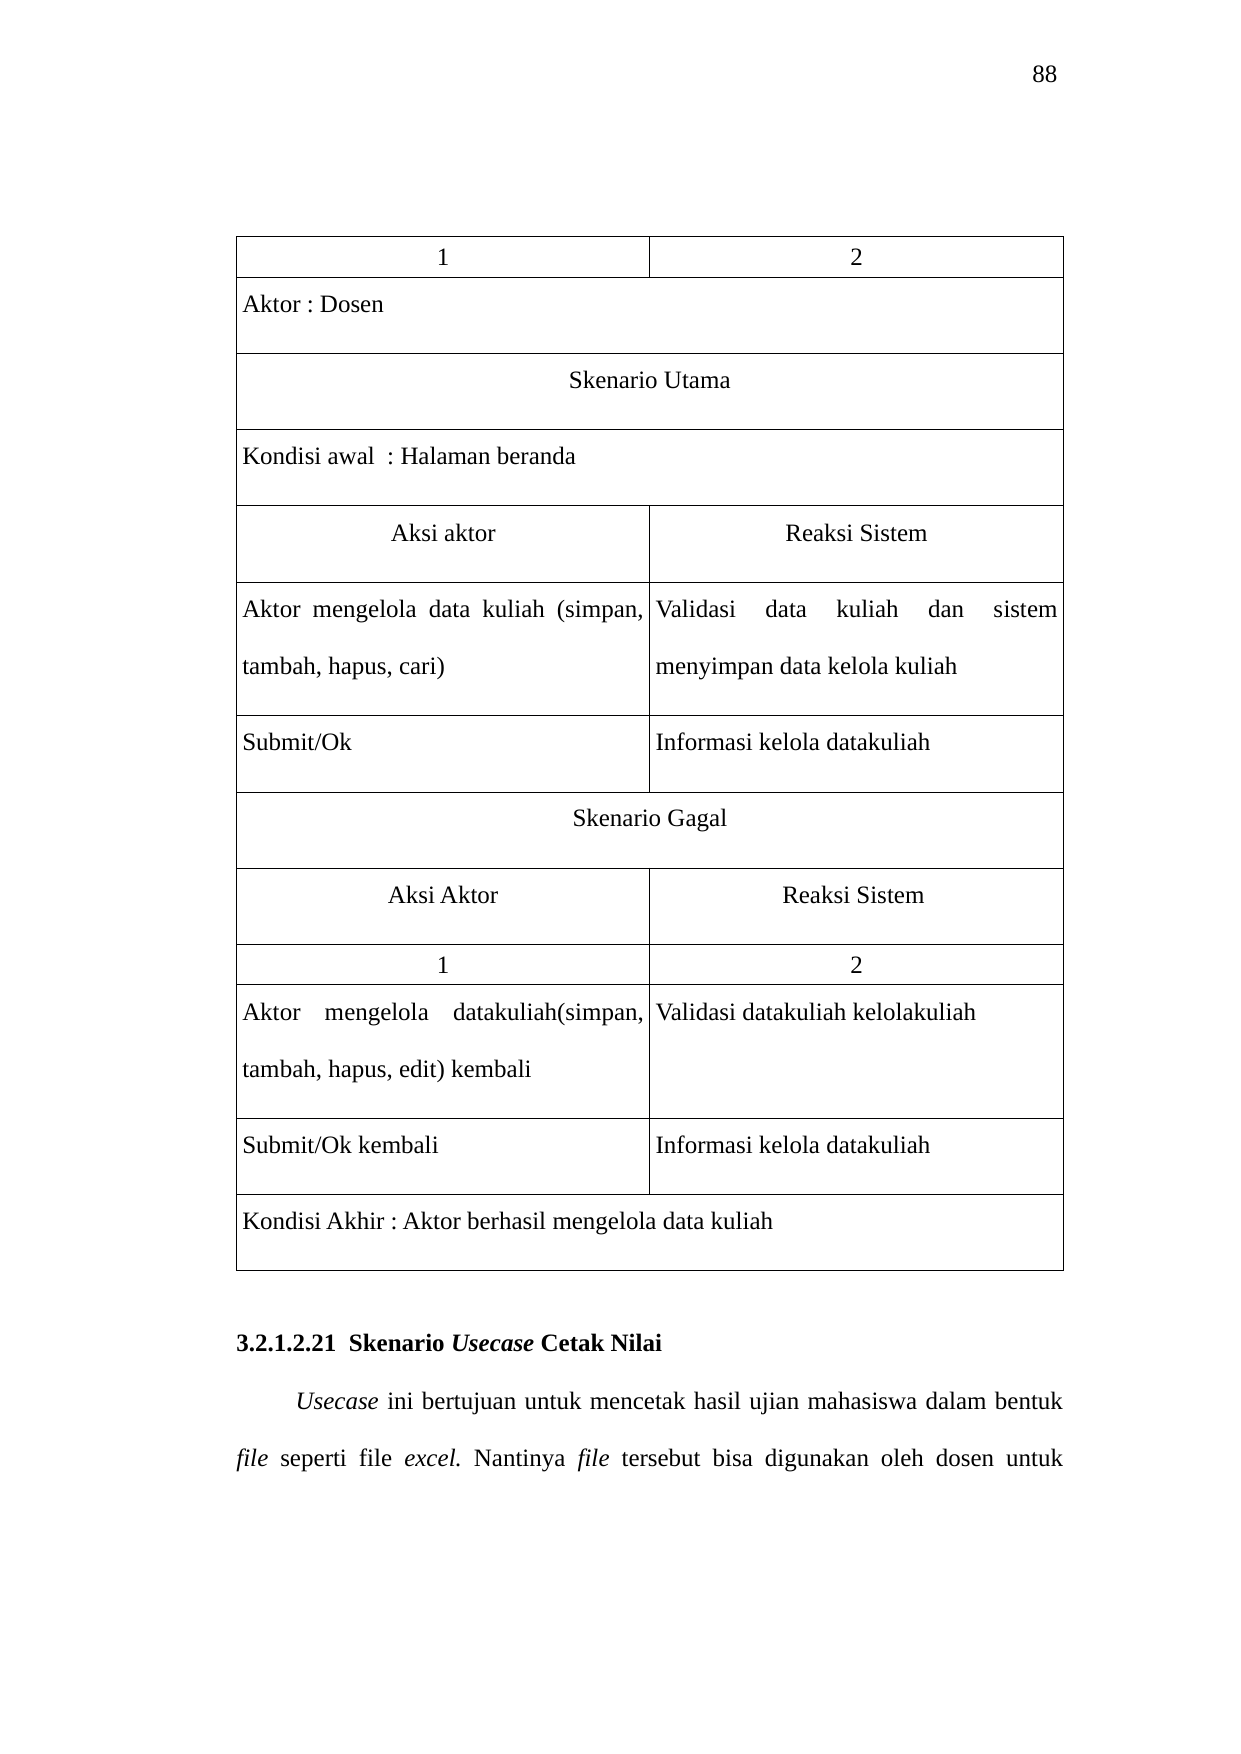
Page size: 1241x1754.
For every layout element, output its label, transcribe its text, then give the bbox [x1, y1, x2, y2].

table_cell Skenario Gagal [237, 793, 1063, 867]
table_cell Aksi Aktor [237, 869, 649, 944]
subtitle Skenario Usecase Cetak Nilai [236, 1328, 1063, 1357]
table_cell Submit/Ok [237, 716, 649, 791]
table_cell 2 [650, 945, 1063, 984]
table_cell Aksi aktor [237, 506, 649, 582]
table_cell Informasi kelola datakuliah [650, 1119, 1063, 1194]
table_cell 1 [237, 237, 649, 277]
table_cell Kondisi awal : Halaman beranda [237, 430, 1063, 505]
table_cell Submit/Ok kembali [237, 1119, 649, 1194]
table_cell 1 [237, 945, 649, 984]
table_cell 2 [650, 237, 1063, 277]
table_cell Validasi datakuliah kelolakuliah [650, 985, 1063, 1118]
table_cell Aktor mengelola datakuliah(simpan, tambah, hapus, edit) kembali [237, 985, 649, 1118]
table_cell Informasi kelola datakuliah [650, 716, 1063, 791]
table_cell Aktor mengelola data kuliah (simpan, tambah, hapus, cari) [237, 583, 649, 715]
table_cell Validasi data kuliah dan sistem menyimpan data kelola kuliah [650, 583, 1063, 715]
table_cell Kondisi Akhir : Aktor berhasil mengelola data kuliah [237, 1195, 1063, 1270]
table_cell Aktor : Dosen [237, 278, 1063, 353]
text Usecase ini bertujuan untuk mencetak hasil ujian mahasiswa dalam bentuk file seperti file excel. Nantinya file tersebut bisa digunakan oleh dosen untuk [236, 1386, 1063, 1472]
table_cell Reaksi Sistem [650, 506, 1063, 582]
table_cell Skenario Utama [237, 354, 1063, 429]
table_cell Reaksi Sistem [650, 869, 1063, 944]
